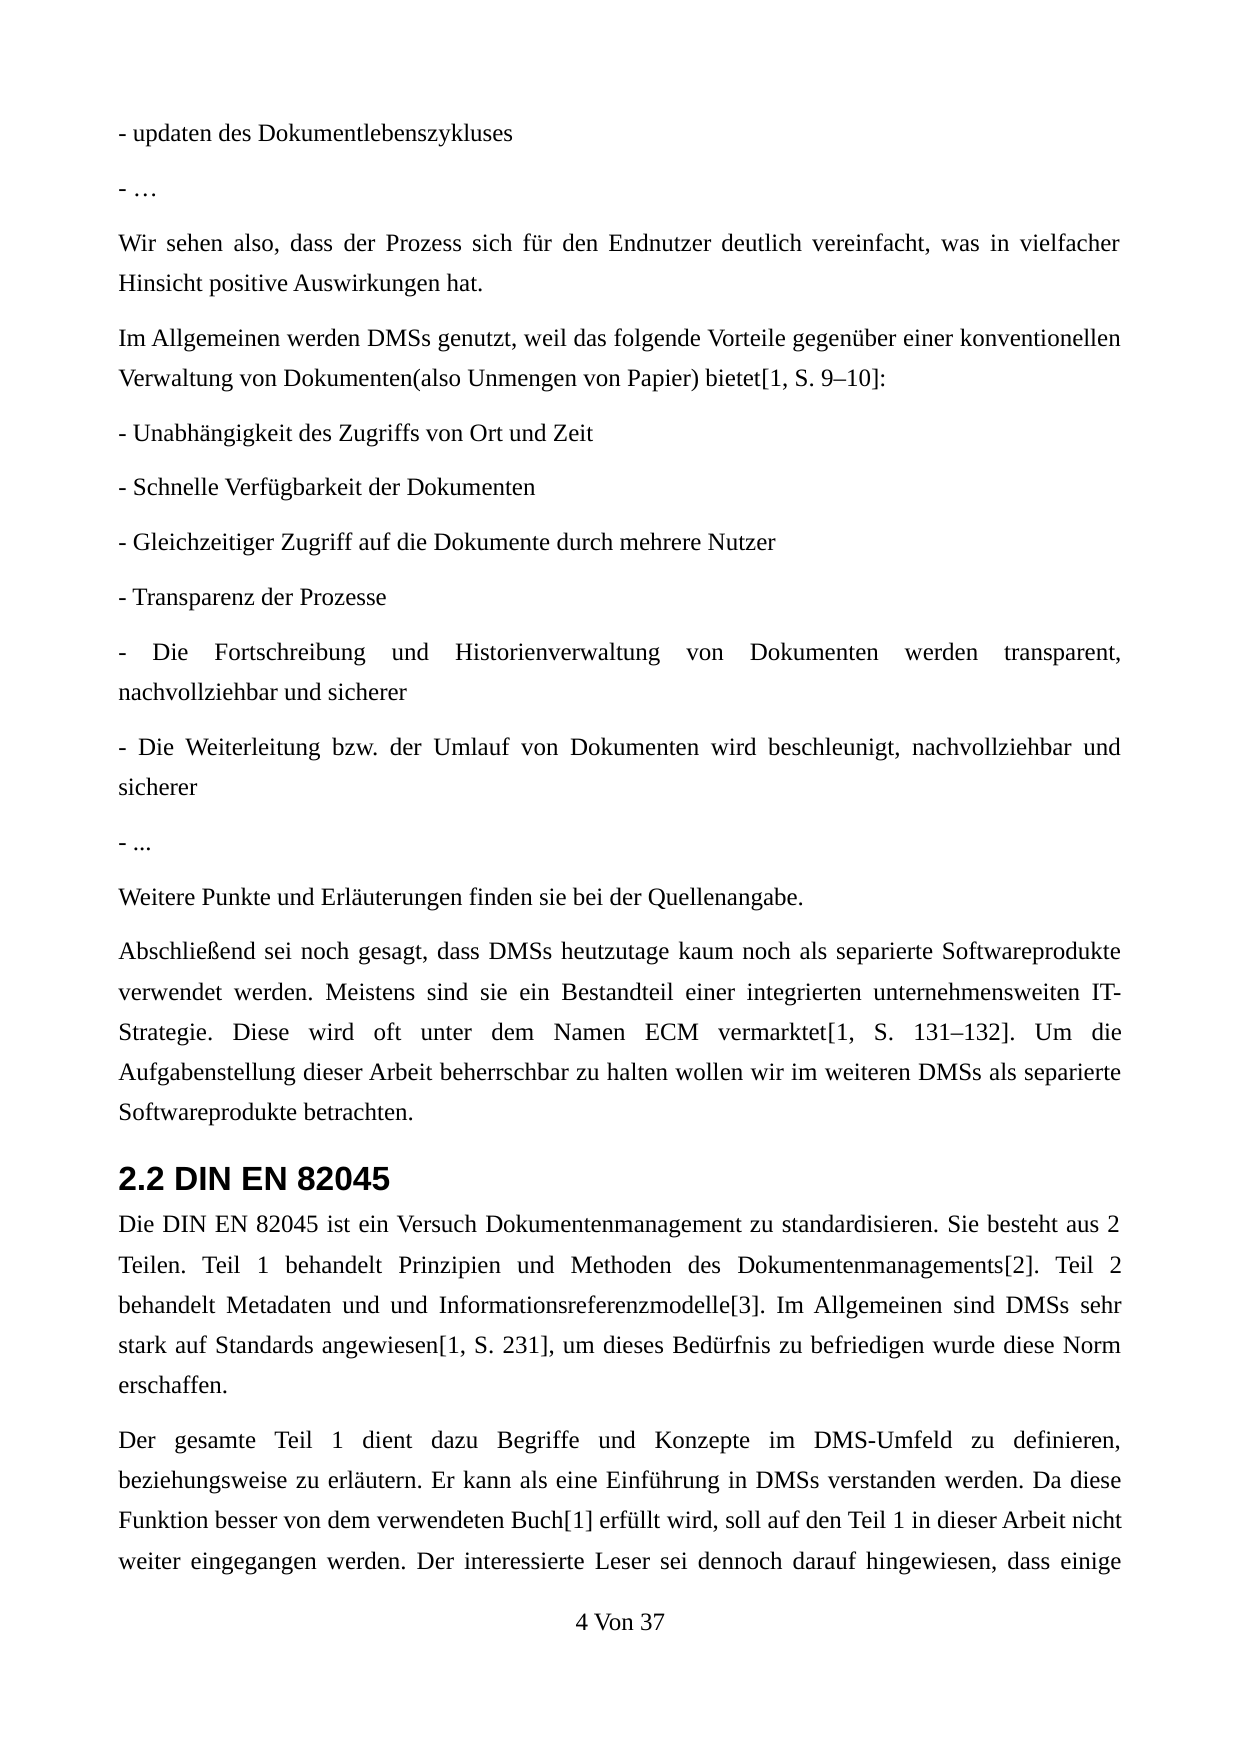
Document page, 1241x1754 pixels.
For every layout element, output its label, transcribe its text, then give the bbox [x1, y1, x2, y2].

text Weitere Punkte und Erläuterungen finden sie bei der Quellenangabe. [118, 882, 1122, 910]
text - Transparenz der Prozesse [118, 582, 1122, 611]
text - Unabhängigkeit des Zugriffs von Ort und Zeit [118, 418, 1122, 446]
text Wir sehen also, dass der Prozess sich für den Endnutzer deutlich vereinfacht, was in vielfacher Hinsicht positive Auswirkungen hat. [118, 228, 1122, 297]
text Abschließend sei noch gesagt, dass DMSs heutzutage kaum noch als separierte Softwareprodukte verwendet werden. Meistens sind sie ein Bestandteil einer integrierten unternehmensweiten IT-Strategie. Diese wird oft unter dem Namen ECM vermarktet[1, S. 131–132]. Um die Aufgabenstellung dieser Arbeit beherrschbar zu halten wollen wir im weiteren DMSs als separierte Softwareprodukte betrachten. [118, 936, 1122, 1126]
text - Schnelle Verfügbarkeit der Dokumenten [118, 472, 1122, 501]
text Die DIN EN 82045 ist ein Versuch Dokumentenmanagement zu standardisieren. Sie besteht aus 2 Teilen. Teil 1 behandelt Prinzipien und Methoden des Dokumentenmanagements[2]. Teil 2 behandelt Metadaten und und Informationsreferenzmodelle[3]. Im Allgemeinen sind DMSs sehr stark auf Standards angewiesen[1, S. 231], um dieses Bedürfnis zu befriedigen wurde diese Norm erschaffen. [118, 1209, 1122, 1399]
text Im Allgemeinen werden DMSs genutzt, weil das folgende Vorteile gegenüber einer konventionellen Verwaltung von Dokumenten(also Unmengen von Papier) bietet[1, S. 9–10]: [118, 323, 1122, 392]
text - Die Fortschreibung und Historienverwaltung von Dokumenten werden transparent, nachvollziehbar und sicherer [118, 637, 1122, 706]
text - Gleichzeitiger Zugriff auf die Dokumente durch mehrere Nutzer [118, 527, 1122, 556]
text - … [118, 173, 1122, 202]
text Der gesamte Teil 1 dient dazu Begriffe und Konzepte im DMS-Umfeld zu definieren, beziehungsweise zu erläutern. Er kann als eine Einführung in DMSs verstanden werden. Da diese Funktion besser von dem verwendeten Buch[1] erfüllt wird, soll auf den Teil 1 in dieser Arbeit nicht weiter eingegangen werden. Der interessierte Leser sei dennoch darauf hingewiesen, dass einige [118, 1425, 1122, 1574]
text - updaten des Dokumentlebenszykluses [118, 118, 1122, 147]
text - Die Weiterleitung bzw. der Umlauf von Dokumenten wird beschleunigt, nachvollziehbar und sicherer [118, 732, 1122, 801]
text - ... [118, 827, 1122, 856]
subtitle 2.2 DIN EN 82045 [118, 1158, 1122, 1197]
